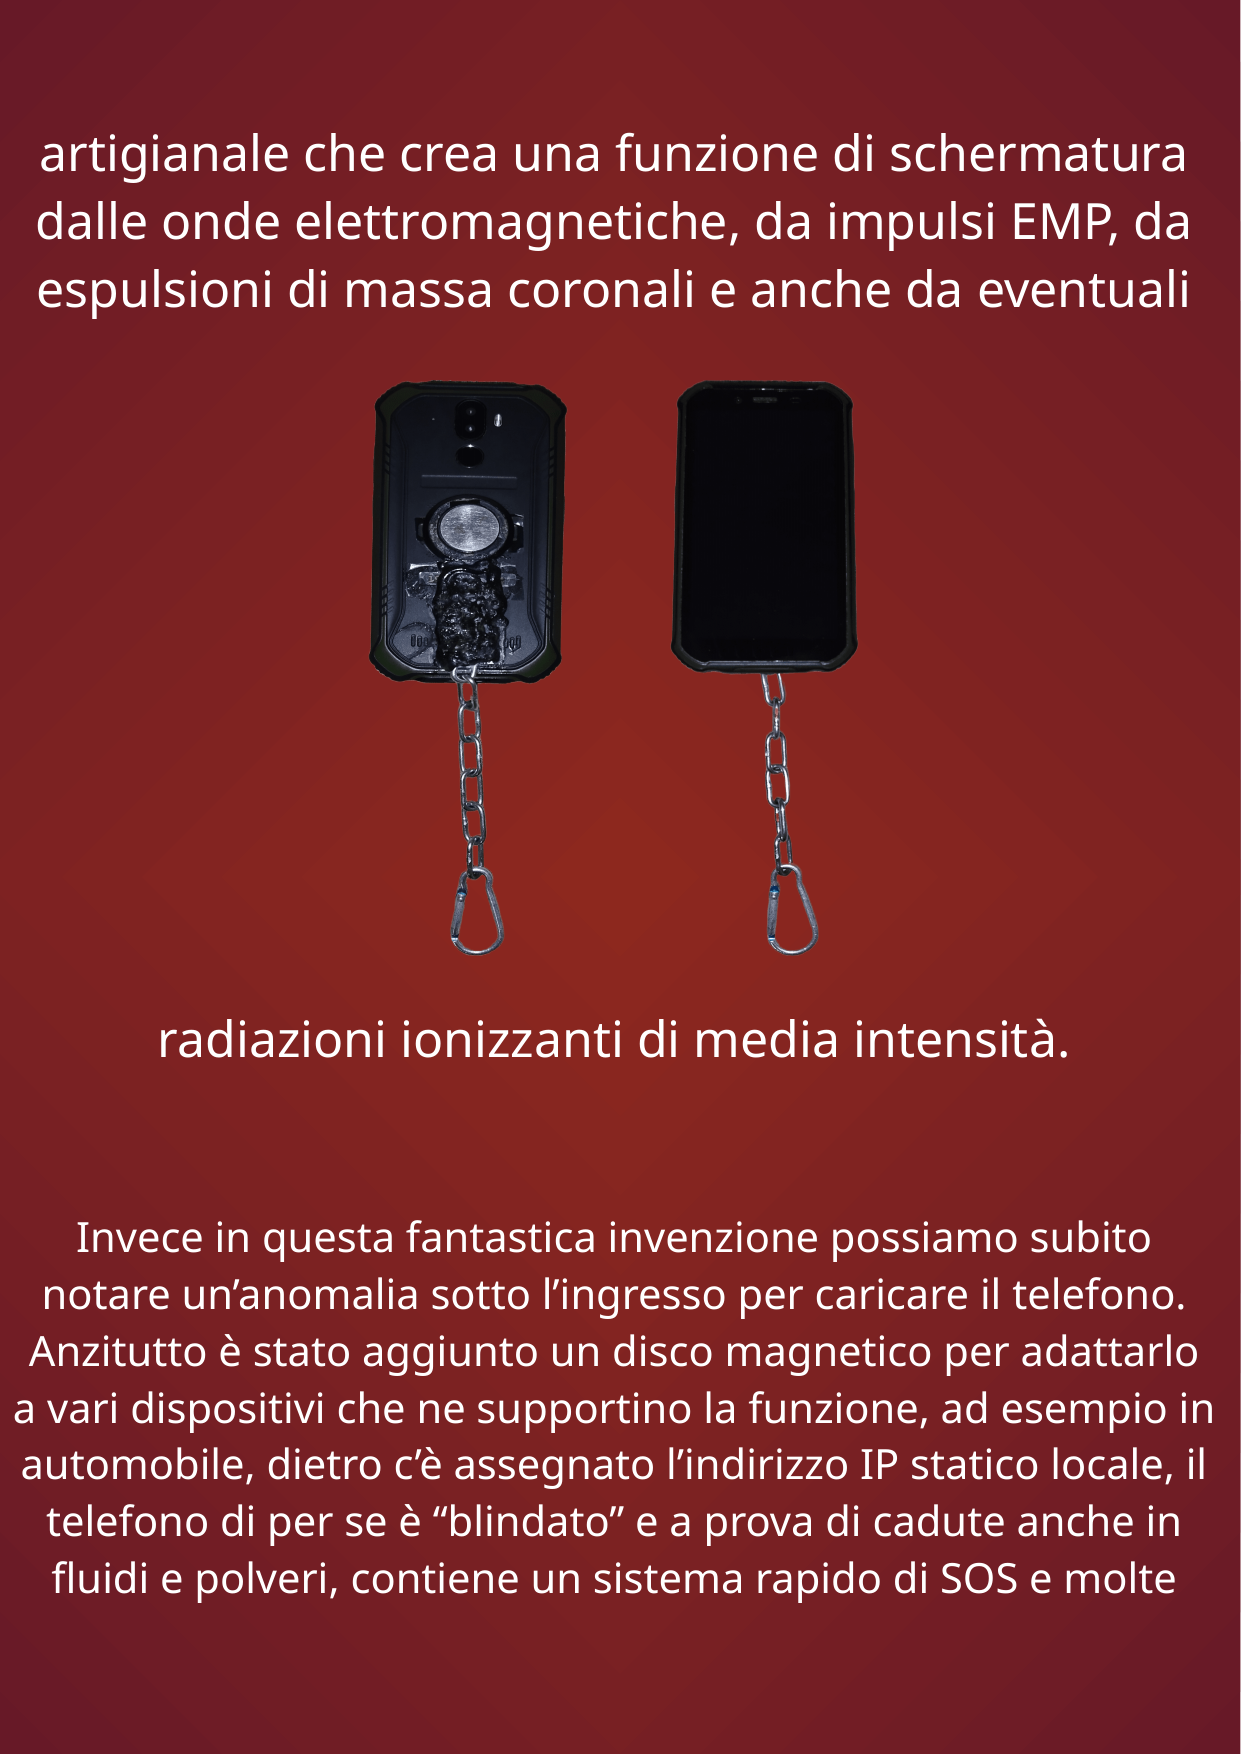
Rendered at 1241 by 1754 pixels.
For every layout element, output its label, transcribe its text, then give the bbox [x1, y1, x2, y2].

text artigianale che crea una funzione di schermatura dalle onde elettromagnetiche, da impulsi EMP, da espulsioni di massa coronali e anche da eventuali radiazioni ionizzanti di media intensità. [12, 118, 1217, 1072]
text Invece in questa fantastica invenzione possiamo subito notare un’anomalia sotto l’ingresso per caricare il telefono. Anzitutto è stato aggiunto un disco magnetico per adattarlo a vari dispositivi che ne supportino la funzione, ad esempio in automobile, dietro c’è assegnato l’indirizzo IP statico locale, il telefono di per se è “blindato” e a prova di cadute anche in fluidi e polveri, contiene un sistema rapido di SOS e molte [12, 1208, 1217, 1606]
picture [666, 380, 861, 956]
picture [363, 380, 574, 956]
